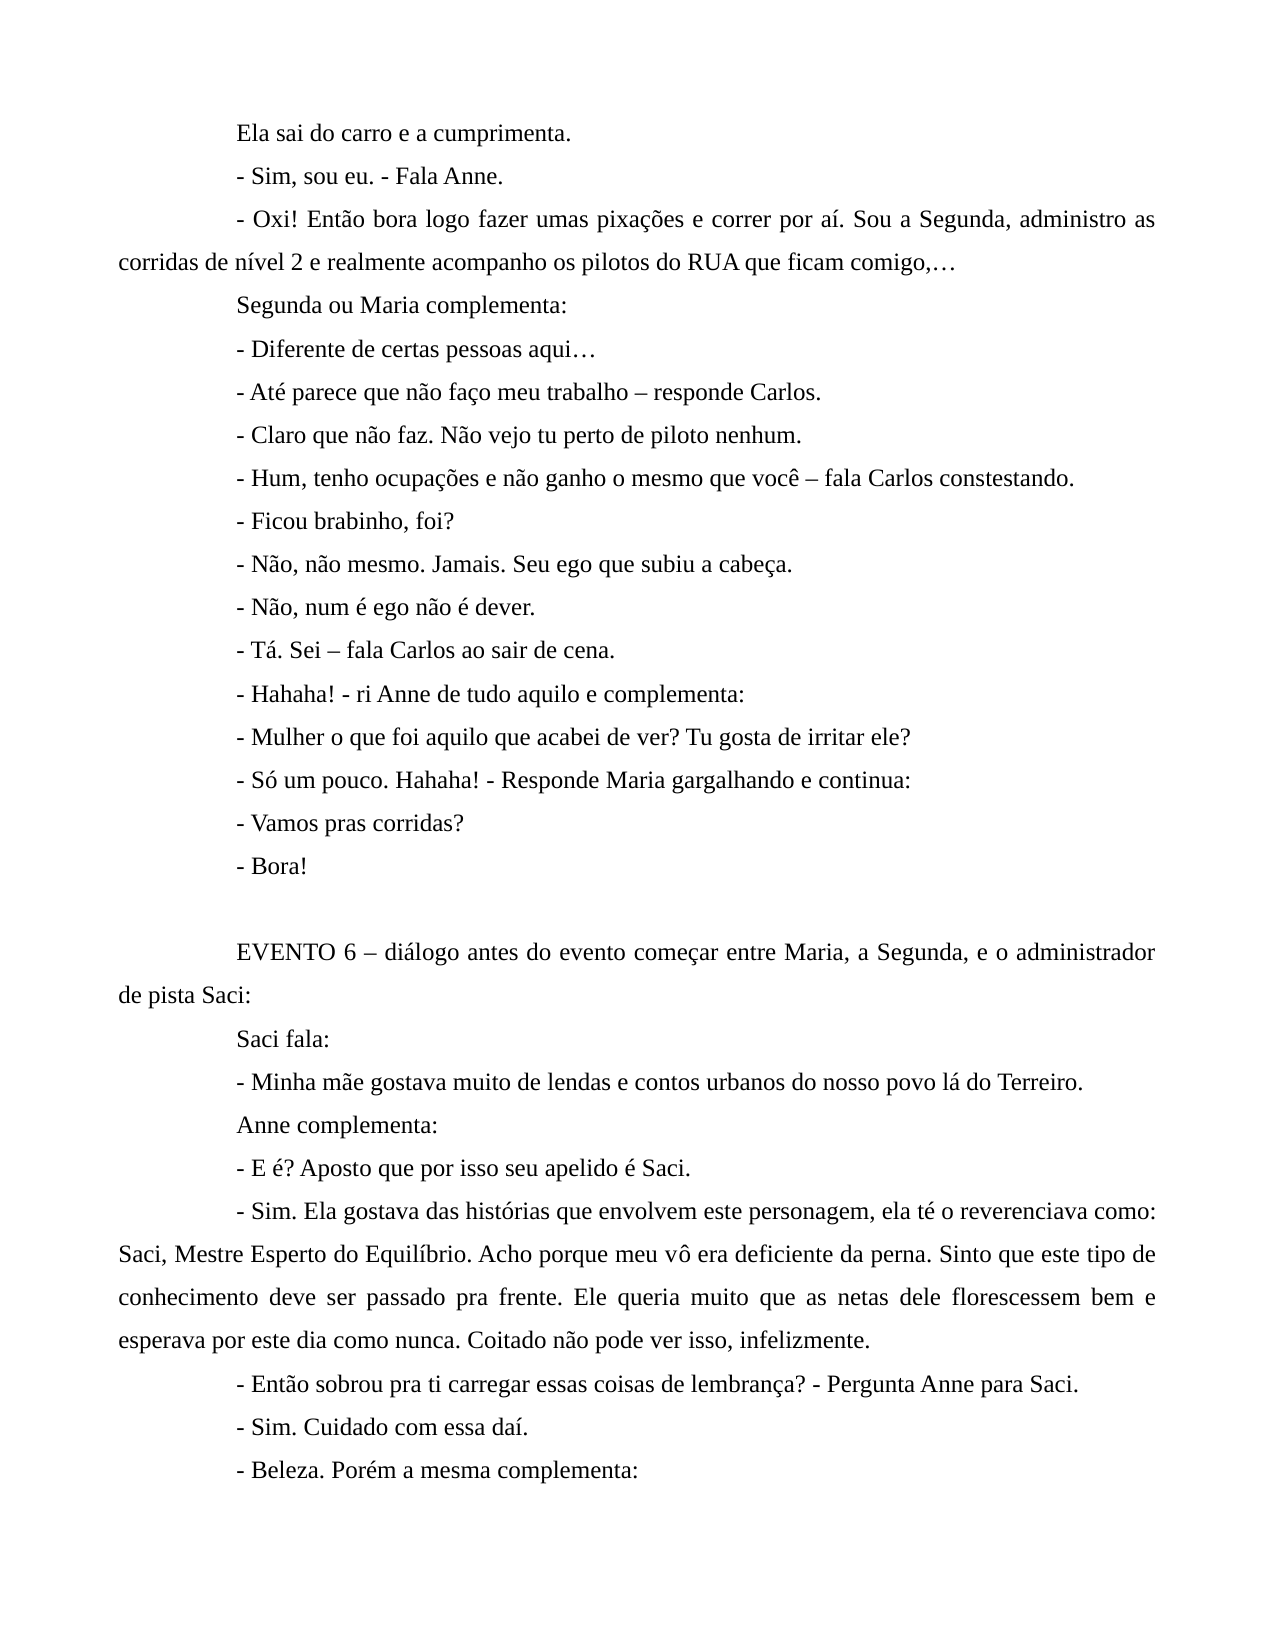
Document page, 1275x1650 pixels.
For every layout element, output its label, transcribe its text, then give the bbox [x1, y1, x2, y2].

text - Não, não mesmo. Jamais. Seu ego que subiu a cabeça. [118, 549, 1157, 578]
text - Até parece que não faço meu trabalho – responde Carlos. [118, 377, 1157, 406]
text - Hahaha! - ri Anne de tudo aquilo e complementa: [118, 679, 1157, 707]
text - Minha mãe gostava muito de lendas e contos urbanos do nosso povo lá do Terreiro. [118, 1067, 1157, 1096]
text - Diferente de certas pessoas aqui… [118, 334, 1157, 362]
text - Só um pouco. Hahaha! - Responde Maria gargalhando e continua: [118, 765, 1157, 794]
text EVENTO 6 – diálogo antes do evento começar entre Maria, a Segunda, e o administrador de pista Saci: [118, 937, 1157, 1009]
text - Sim, sou eu. - Fala Anne. [118, 161, 1157, 190]
text - Sim. Ela gostava das histórias que envolvem este personagem, ela té o reverenciava como: Saci, Mestre Esperto do Equilíbrio. Acho porque meu vô era deficiente da perna. Sinto que este tipo de conhecimento deve ser passado pra frente. Ele queria muito que as netas dele florescessem bem e esperava por este dia como nunca. Coitado não pode ver isso, infelizmente. [118, 1196, 1157, 1354]
text Saci fala: [118, 1024, 1157, 1052]
text - E é? Aposto que por isso seu apelido é Saci. [118, 1153, 1157, 1182]
text - Claro que não faz. Não vejo tu perto de piloto nenhum. [118, 420, 1157, 449]
text - Vamos pras corridas? [118, 808, 1157, 837]
text - Ficou brabinho, foi? [118, 506, 1157, 535]
text Segunda ou Maria complementa: [118, 291, 1157, 319]
text - Bora! [118, 851, 1157, 880]
text - Hum, tenho ocupações e não ganho o mesmo que você – fala Carlos constestando. [118, 463, 1157, 492]
text - Não, num é ego não é dever. [118, 592, 1157, 621]
text Anne complementa: [118, 1110, 1157, 1139]
text - Sim. Cuidado com essa daí. [118, 1412, 1157, 1441]
text Ela sai do carro e a cumprimenta. [118, 118, 1157, 147]
text - Mulher o que foi aquilo que acabei de ver? Tu gosta de irritar ele? [118, 722, 1157, 751]
text - Então sobrou pra ti carregar essas coisas de lembrança? - Pergunta Anne para Saci. [118, 1369, 1157, 1397]
text - Tá. Sei – fala Carlos ao sair de cena. [118, 636, 1157, 664]
text - Oxi! Então bora logo fazer umas pixações e correr por aí. Sou a Segunda, administro as corridas de nível 2 e realmente acompanho os pilotos do RUA que ficam comigo,… [118, 204, 1157, 276]
text - Beleza. Porém a mesma complementa: [118, 1455, 1157, 1484]
